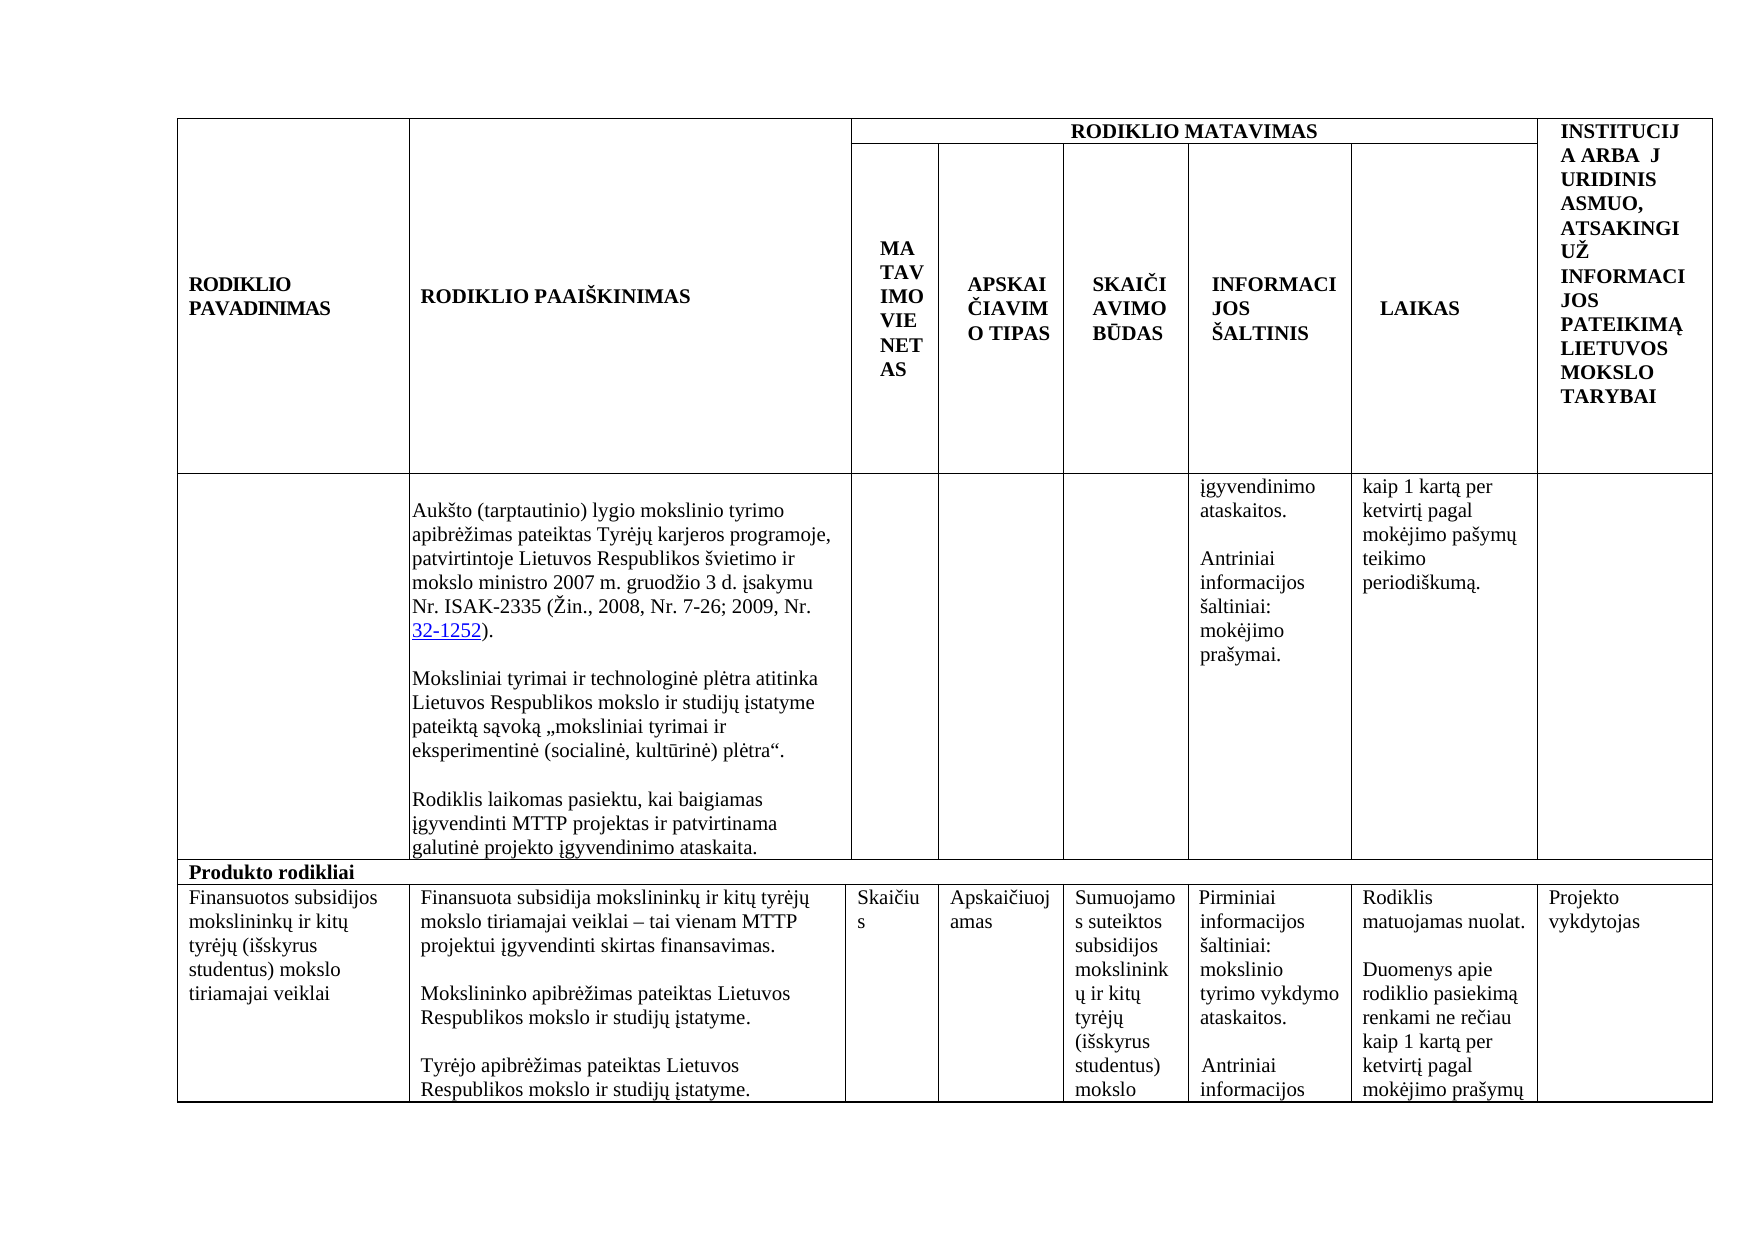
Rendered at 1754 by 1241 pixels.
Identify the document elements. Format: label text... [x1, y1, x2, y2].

table_cell LAIKAS [1352, 144, 1537, 473]
table_cell Pirminiai informacijos šaltiniai: mokslinio tyrimo vykdymo ataskaitos. Antriniai informacijos [1189, 885, 1351, 1101]
table_cell Finansuotos subsidijos mokslininkų ir kitų tyrėjų (išskyrus studentus) mokslo tiriamajai veiklai [178, 885, 409, 1101]
table_cell INFORMACIJOS ŠALTINIS [1189, 144, 1351, 473]
table_cell Projekto vykdytojas [1538, 885, 1712, 1101]
table_cell SKAIČIAVIMO BŪDAS [1064, 144, 1188, 473]
table_cell Skaičius [846, 885, 938, 1101]
table_header RODIKLIO MATAVIMAS [852, 119, 1537, 143]
table_cell [1351, 860, 1537, 884]
table_cell [409, 860, 851, 884]
table_header Institucija arba j URIdinis asmuo, atsakingi už informacijos pateikimą LIETUVOS MOKSLO TARYBAI [1538, 119, 1712, 473]
table_cell [851, 860, 938, 884]
table_cell APSKAIČIAVIMO TIPAS [939, 144, 1063, 473]
table_cell [1189, 860, 1351, 884]
table_cell [1538, 474, 1712, 859]
table_cell [1537, 860, 1712, 884]
table_cell Aukšto (tarptautinio) lygio mokslinio tyrimo apibrėžimas pateiktas Tyrėjų karjeros programoje, patvirtintoje Lietuvos Respublikos švietimo ir mokslo ministro 2007 m. gruodžio 3 d. įsakymu Nr. ISAK-2335 (Žin., 2008, Nr. 7-26; 2009, Nr. 32-1252). Moksliniai tyrimai ir technologinė plėtra atitinka Lietuvos Respublikos mokslo ir studijų įstatyme pateiktą sąvoką „moksliniai tyrimai ir eksperimentinė (socialinė, kultūrinė) plėtra“. Rodiklis laikomas pasiektu, kai baigiamas įgyvendinti MTTP projektas ir patvirtinama galutinė projekto įgyvendinimo ataskaita. [410, 474, 851, 859]
table_cell Produkto rodikliai [178, 860, 409, 884]
table_header RODIKLIO PAAIŠKINIMAS [410, 119, 851, 473]
table_cell kaip 1 kartą per ketvirtį pagal mokėjimo pašymų teikimo periodiškumą. [1352, 474, 1537, 859]
table_cell įgyvendinimo ataskaitos. Antriniai informacijos šaltiniai: mokėjimo prašymai. [1189, 474, 1351, 859]
table_cell [1064, 860, 1188, 884]
table_cell Sumuojamos suteiktos subsidijos mokslininkų ir kitų tyrėjų (išskyrus studentus) mokslo [1064, 885, 1188, 1101]
table_cell [939, 860, 1063, 884]
table_cell MATAVIMO VIENETAS [852, 144, 938, 473]
table_cell [939, 474, 1063, 859]
table_cell [178, 474, 409, 859]
table_cell [1064, 474, 1188, 859]
table_cell Finansuota subsidija mokslininkų ir kitų tyrėjų mokslo tiriamajai veiklai – tai vienam MTTP projektui įgyvendinti skirtas finansavimas. Mokslininko apibrėžimas pateiktas Lietuvos Respublikos mokslo ir studijų įstatyme. Tyrėjo apibrėžimas pateiktas Lietuvos Respublikos mokslo ir studijų įstatyme. [410, 885, 845, 1101]
table_cell Apskaičiuojamas [939, 885, 1063, 1101]
table_cell [852, 474, 938, 859]
table_cell Rodiklis matuojamas nuolat. Duomenys apie rodiklio pasiekimą renkami ne rečiau kaip 1 kartą per ketvirtį pagal mokėjimo prašymų [1352, 885, 1537, 1101]
table_header RODIKLIO PAVADINIMAS [178, 119, 409, 473]
